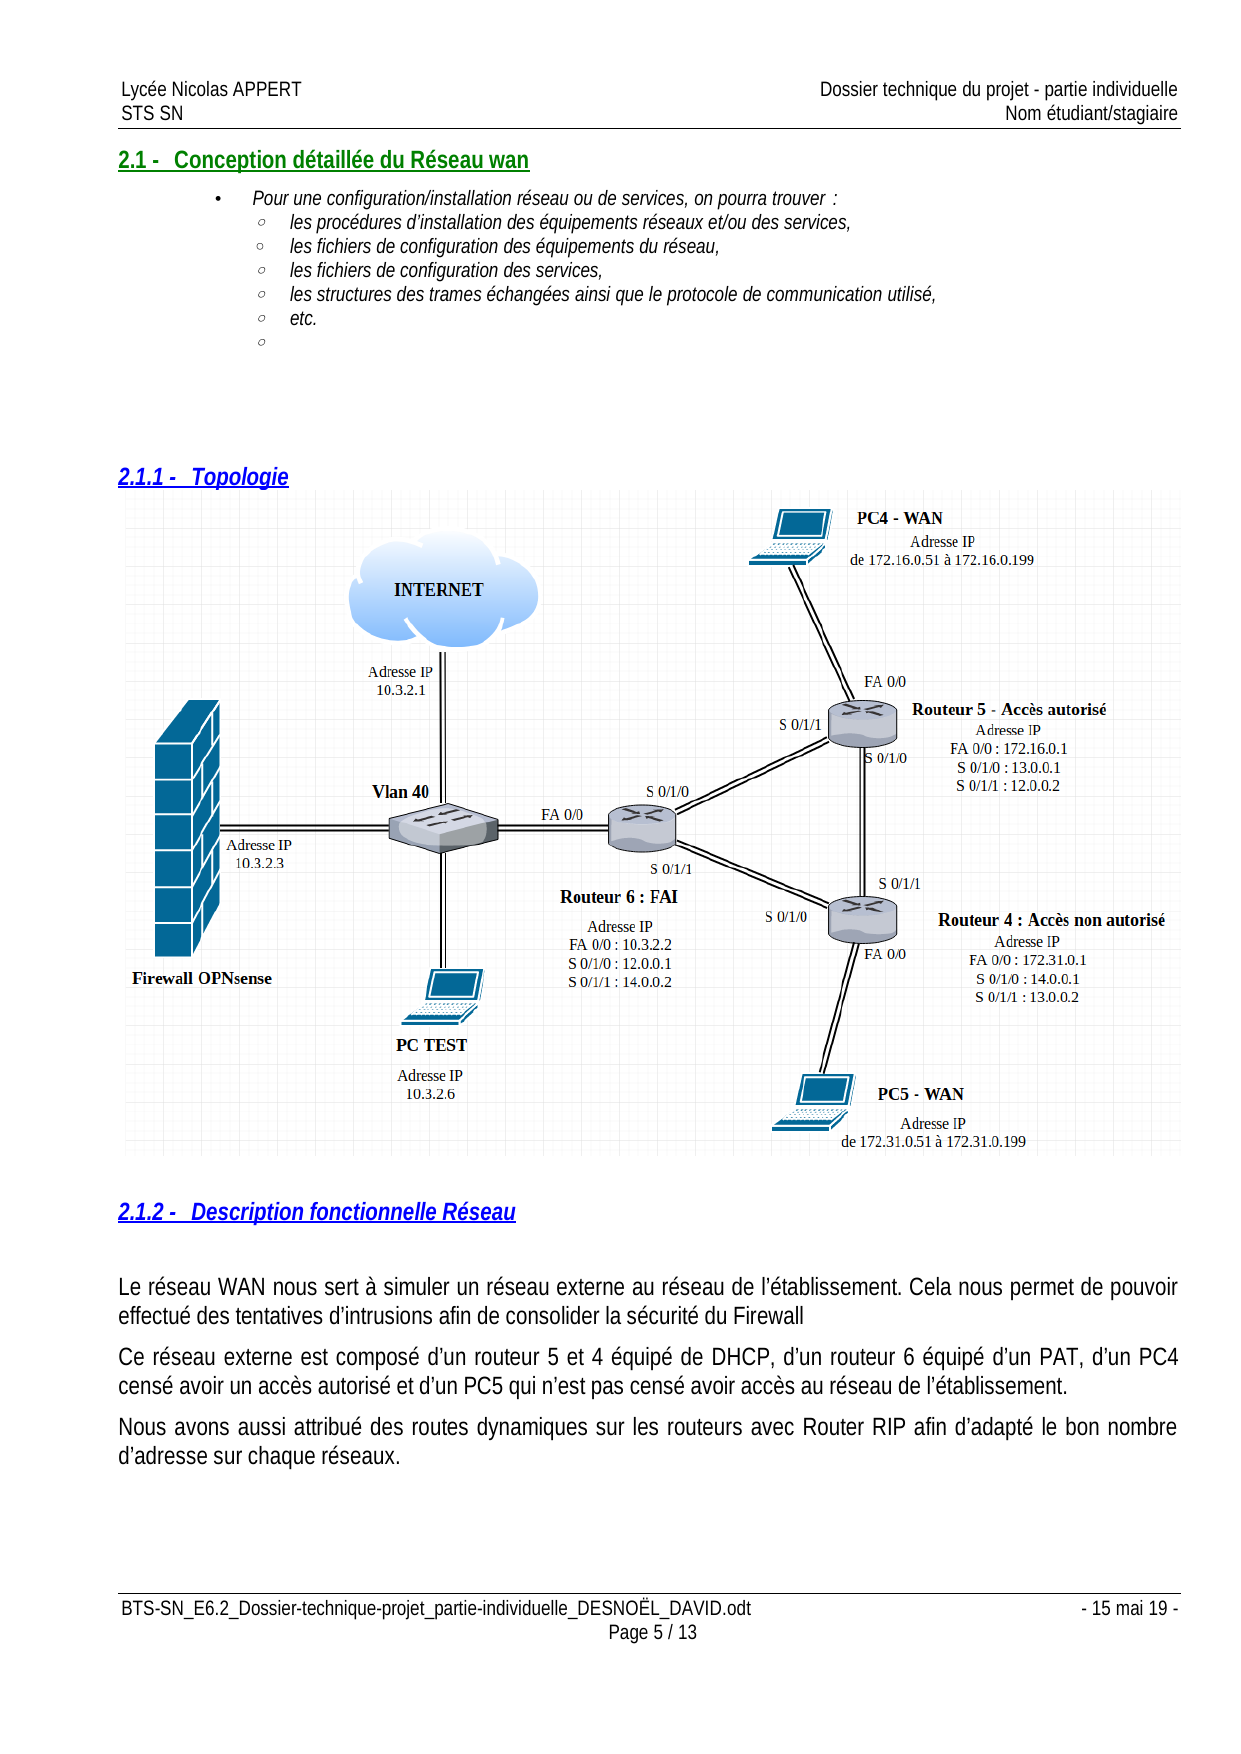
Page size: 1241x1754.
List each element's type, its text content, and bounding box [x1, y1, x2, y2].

text Le réseau WAN nous sert à simuler un réseau externe au réseau de l’établissement. Cela nous permet de pouvoir effectué des tentatives d’intrusions afin de consolider la sécurité du Firewall [118, 1272, 1181, 1330]
subtitle Conception détaillée du Réseau wan [118, 145, 1181, 174]
text Nous avons aussi attribué des routes dynamiques sur les routeurs avec Router RIP afin d’adapté le bon nombre d’adresse sur chaque réseaux. [118, 1412, 1181, 1469]
list etc. [252, 306, 1181, 330]
text Ce réseau externe est composé d’un routeur 5 et 4 équipé de DHCP, d’un routeur 6 équipé d’un PAT, d’un PC4 censé avoir un accès autorisé et d’un PC5 qui n’est pas censé avoir accès au réseau de l’établissement. [118, 1342, 1181, 1400]
subtitle Description fonctionnelle Réseau [118, 1196, 1181, 1225]
list les fichiers de configuration des services, [252, 258, 1181, 282]
subtitle Topologie [118, 461, 1181, 490]
list les structures des trames échangées ainsi que le protocole de communication utilisé, [252, 282, 1181, 306]
list les procédures d’installation des équipements réseaux et/ou des services, [252, 210, 1181, 234]
list Pour une configuration/installation réseau ou de services, on pourra trouver : [215, 186, 1181, 210]
picture [125, 490, 1181, 1156]
list les fichiers de configuration des équipements du réseau, [252, 234, 1181, 258]
